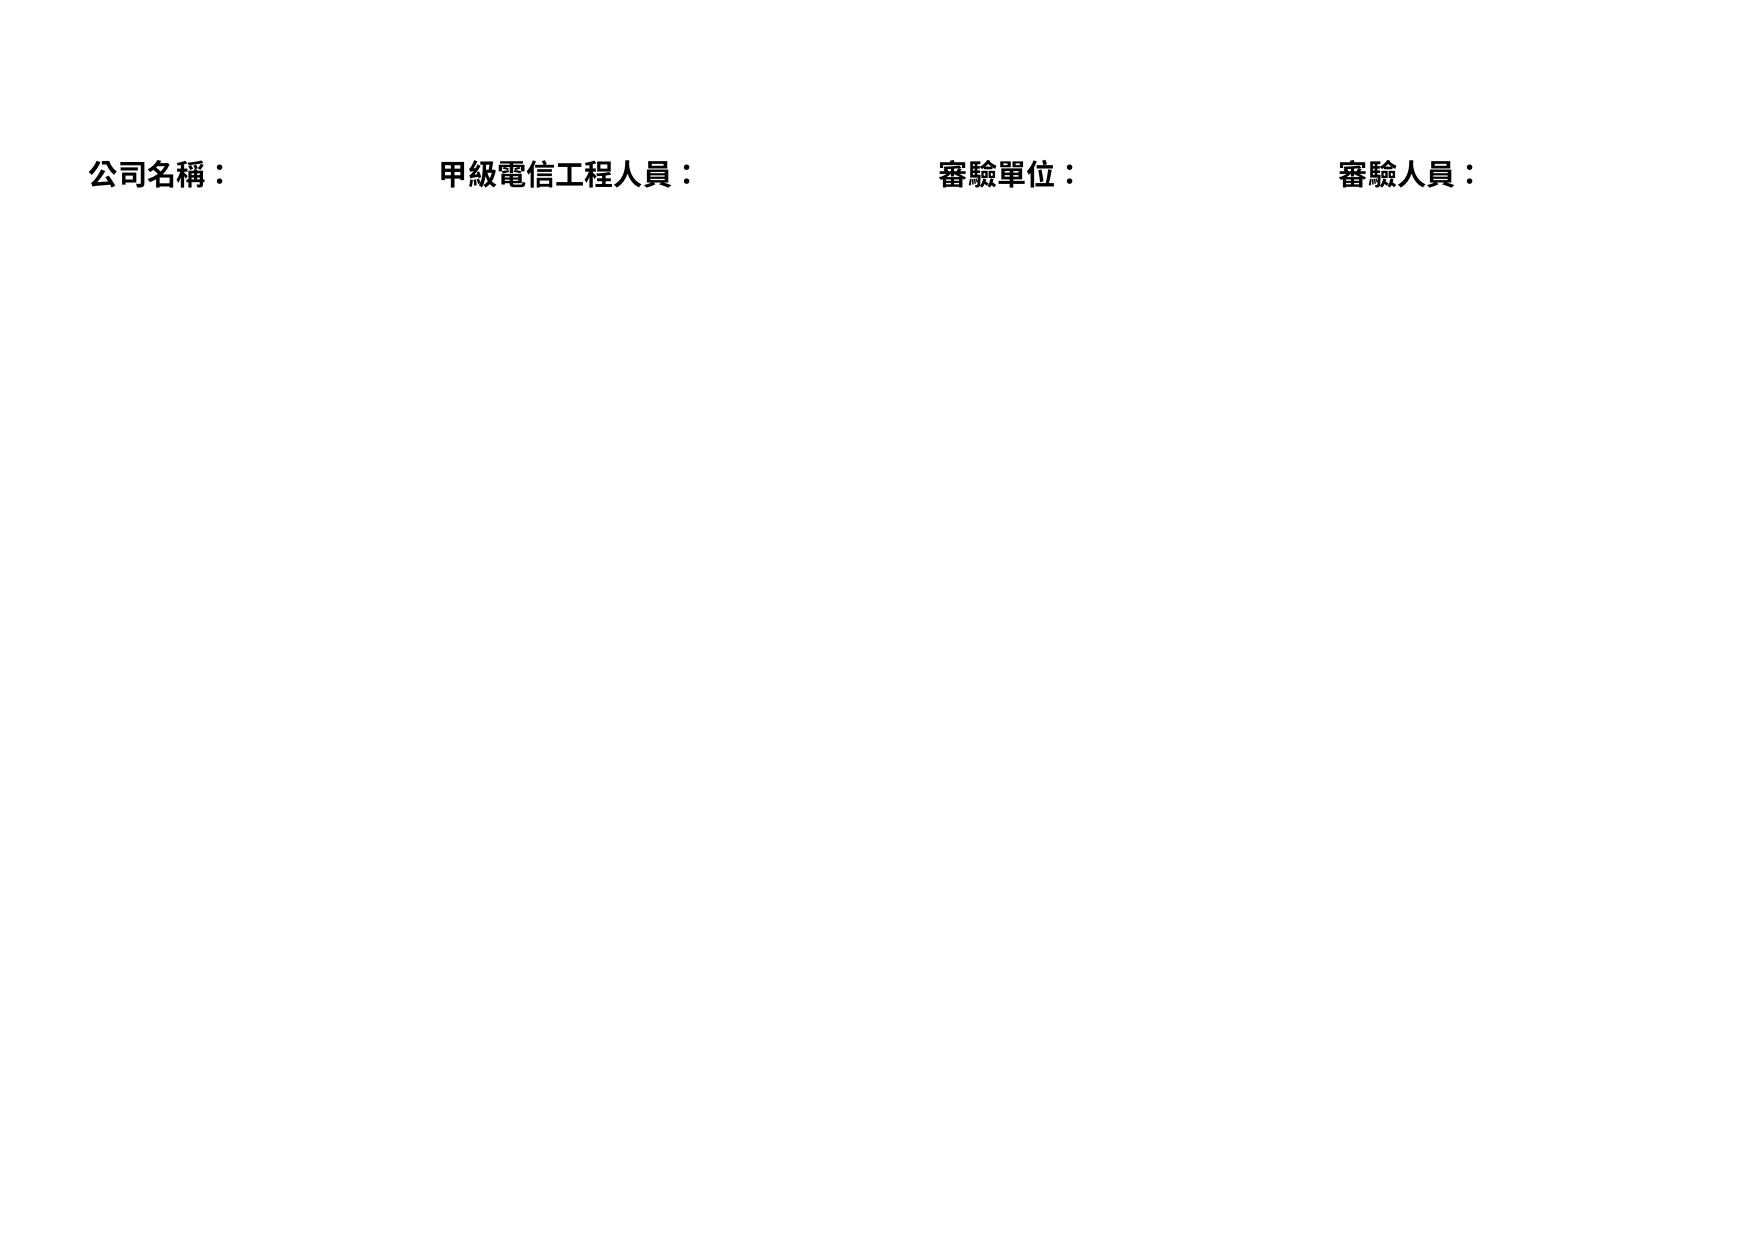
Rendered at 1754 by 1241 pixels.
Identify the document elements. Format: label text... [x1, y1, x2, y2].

text 公司名稱： 甲級電信工程人員： 審驗單位： 審驗人員： [89, 150, 1695, 194]
